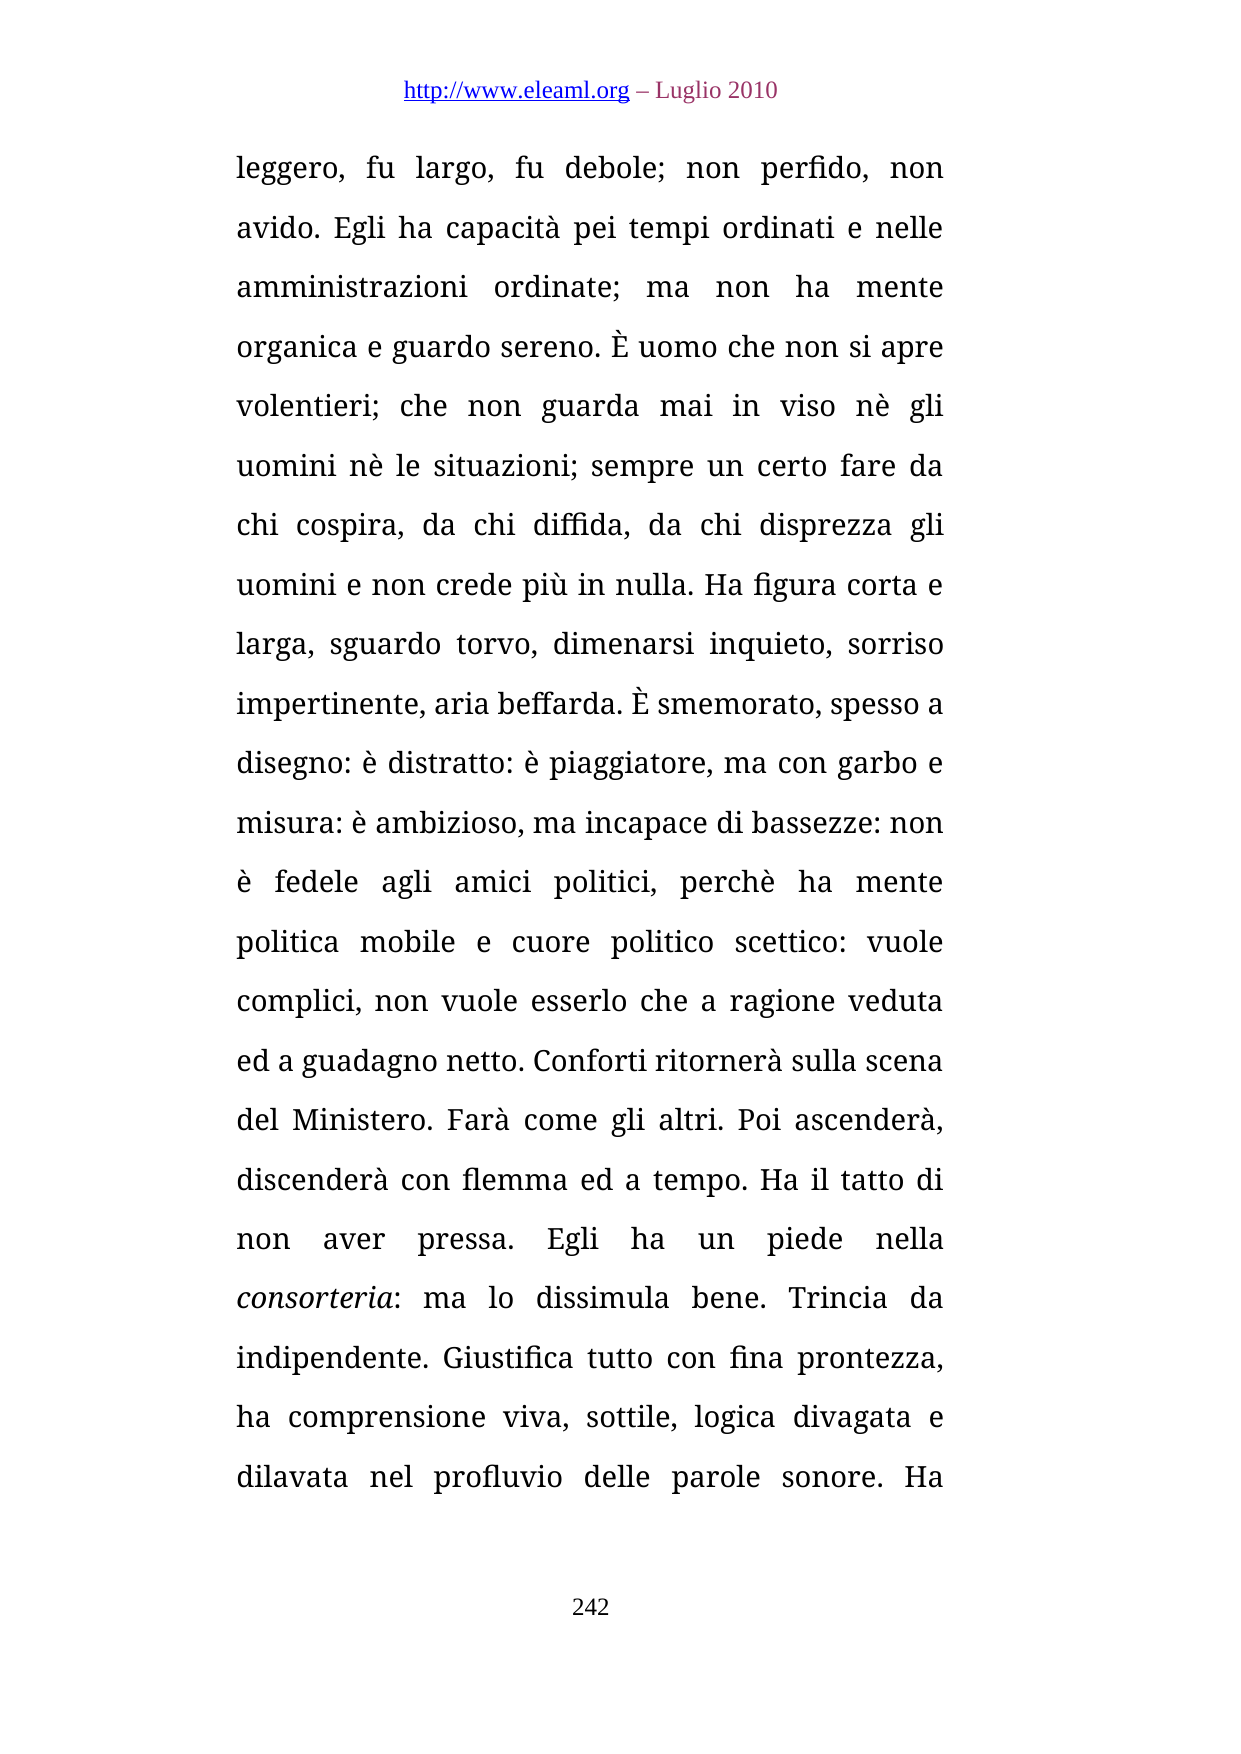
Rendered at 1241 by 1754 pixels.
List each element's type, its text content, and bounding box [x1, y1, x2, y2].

text leggero, fu largo, fu debole; non perfido, non avido. Egli ha capacità pei tempi ordinati e nelle amministrazioni ordinate; ma non ha mente organica e guardo sereno. È uomo che non si apre volentieri; che non guarda mai in viso nè gli uomini nè le situazioni; sempre un certo fare da chi cospira, da chi diffida, da chi disprezza gli uomini e non crede più in nulla. Ha figura corta e larga, sguardo torvo, dimenarsi inquieto, sorriso impertinente, aria beffarda. È smemorato, spesso a disegno: è distratto: è piaggiatore, ma con garbo e misura: è ambizioso, ma incapace di bassezze: non è fedele agli amici politici, perchè ha mente politica mobile e cuore politico scettico: vuole complici, non vuole esserlo che a ragione veduta ed a guadagno netto. Conforti ritornerà sulla scena del Ministero. Farà come gli altri. Poi ascenderà, discenderà con flemma ed a tempo. Ha il tatto di non aver pressa. Egli ha un piede nella consorteria: ma lo dissimula bene. Trincia da indipendente. Giustifica tutto con fina prontezza, ha comprensione viva, sottile, logica divagata e dilavata nel profluvio delle parole sonore. Ha [236, 148, 945, 1496]
